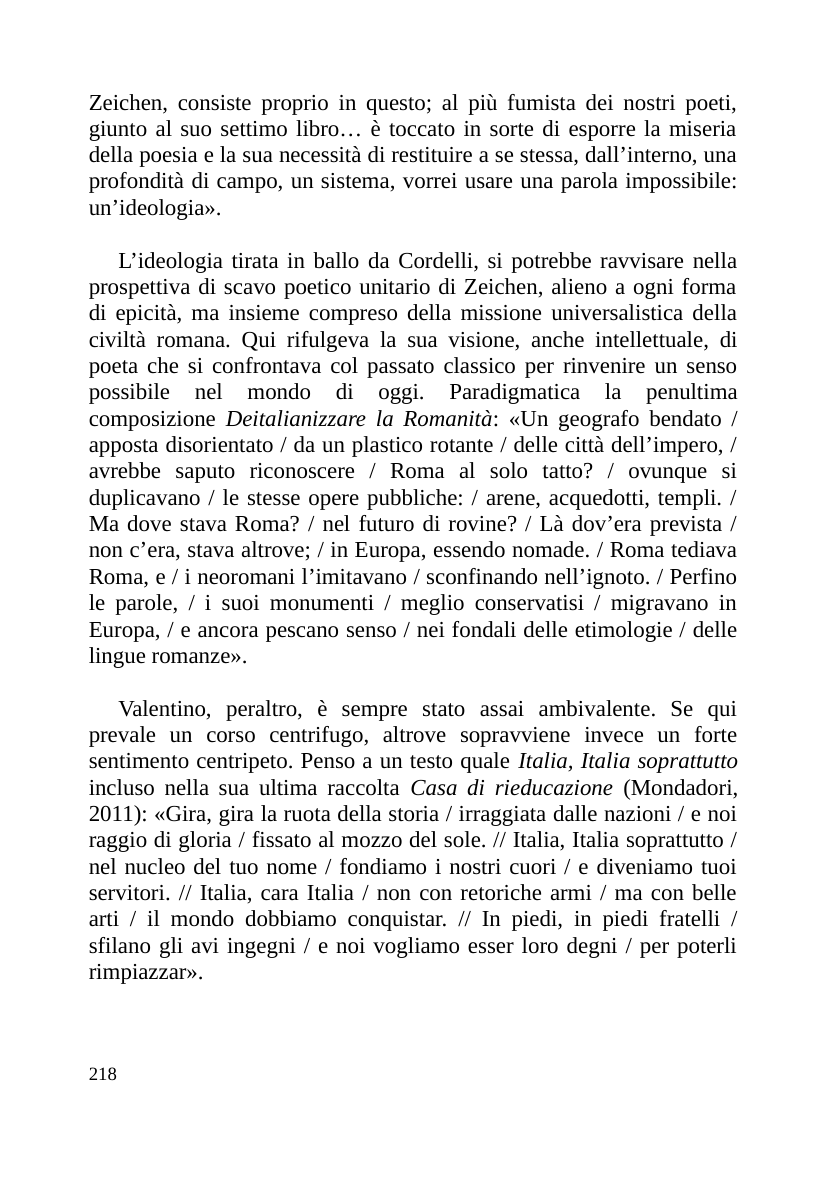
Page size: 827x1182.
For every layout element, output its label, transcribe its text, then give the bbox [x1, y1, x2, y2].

text Valentino, peraltro, è sempre stato assai ambivalente. Se qui prevale un corso centrifugo, altrove sopravviene invece un forte sentimento centripeto. Penso a un testo quale Italia, Italia soprattutto incluso nella sua ultima raccolta Casa di rieducazione (Mondadori, 2011): «Gira, gira la ruota della storia / irraggiata dalle nazioni / e noi raggio di gloria / fissato al mozzo del sole. // Italia, Italia soprattutto / nel nucleo del tuo nome / fondiamo i nostri cuori / e diveniamo tuoi servitori. // Italia, cara Italia / non con retoriche armi / ma con belle arti / il mondo dobbiamo conquistar. // In piedi, in piedi fratelli / sfilano gli avi ingegni / e noi vogliamo esser loro degni / per poterli rimpiazzar». [88, 695, 738, 984]
text L’ideologia tirata in ballo da Cordelli, si potrebbe ravvisare nella prospettiva di scavo poetico unitario di Zeichen, alieno a ogni forma di epicità, ma insieme compreso della missione universalistica della civiltà romana. Qui rifulgeva la sua visione, anche intellettuale, di poeta che si confrontava col passato classico per rinvenire un senso possibile nel mondo di oggi. Paradigmatica la penultima composizione Deitalianizzare la Romanità: «Un geografo bendato / apposta disorientato / da un plastico rotante / delle città dell’impero, / avrebbe saputo riconoscere / Roma al solo tatto? / ovunque si duplicavano / le stesse opere pubbliche: / arene, acquedotti, templi. / Ma dove stava Roma? / nel futuro di rovine? / Là dov’era prevista / non c’era, stava altrove; / in Europa, essendo nomade. / Roma tediava Roma, e / i neoromani l’imitavano / sconfinando nell’ignoto. / Perfino le parole, / i suoi monumenti / meglio conservatisi / migravano in Europa, / e ancora pescano senso / nei fondali delle etimologie / delle lingue romanze». [88, 247, 738, 668]
text Zeichen, consiste proprio in questo; al più fumista dei nostri poeti, giunto al suo settimo libro… è toccato in sorte di esporre la miseria della poesia e la sua necessità di restituire a se stessa, dall’interno, una profondità di campo, un sistema, vorrei usare una parola impossibile: un’ideologia». [88, 88, 738, 220]
